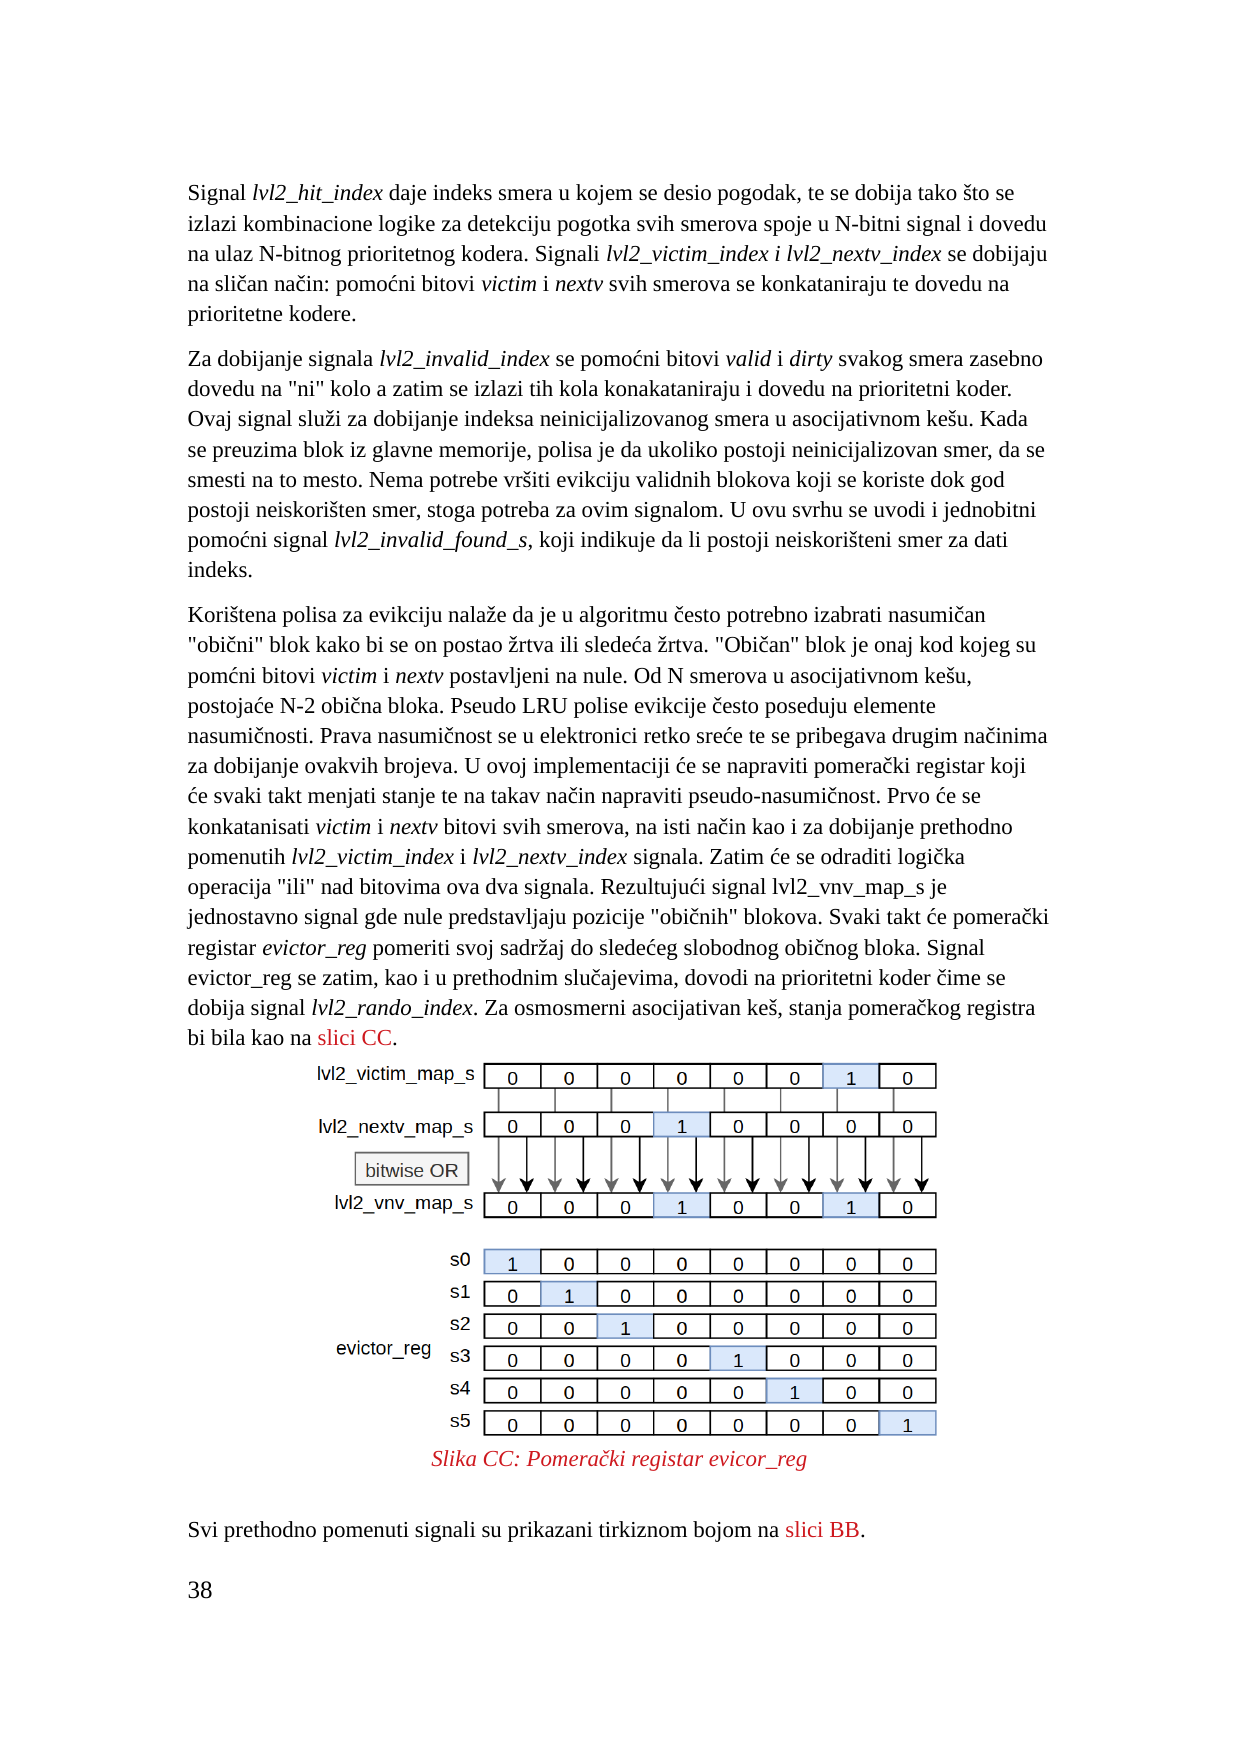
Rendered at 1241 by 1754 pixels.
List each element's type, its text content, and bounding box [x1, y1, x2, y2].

text Svi prethodno pomenuti signali su prikazani tirkiznom bojom na slici BB. [187, 1516, 1053, 1542]
text Za dobijanje signala lvl2_invalid_index se pomoćni bitovi valid i dirty svakog smera zasebno dovedu na "ni" kolo a zatim se izlazi tih kola konakataniraju i dovedu na prioritetni koder. Ovaj signal služi za dobijanje indeksa neinicijalizovanog smera u asocijativnom kešu. Kada se preuzima blok iz glavne memorije, polisa je da ukoliko postoji neinicijalizovan smer, da se smesti na to mesto. Nema potrebe vršiti evikciju validnih blokova koji se koriste dok god postoji neiskorišten smer, stoga potreba za ovim signalom. U ovu svrhu se uvodi i jednobitni pomoćni signal lvl2_invalid_found_s, koji indikuje da li postoji neiskorišteni smer za dati indeks. [187, 345, 1053, 583]
text Slika CC: Pomerački registar evicor_reg [187, 1445, 1053, 1471]
picture [306, 1057, 945, 1445]
text Signal lvl2_hit_index daje indeks smera u kojem se desio pogodak, te se dobija tako što se izlazi kombinacione logike za detekciju pogotka svih smerova spoje u N-bitni signal i dovedu na ulaz N-bitnog prioritetnog kodera. Signali lvl2_victim_index i lvl2_nextv_index se dobijaju na sličan način: pomoćni bitovi victim i nextv svih smerova se konkataniraju te dovedu na prioritetne kodere. [187, 179, 1053, 327]
text Korištena polisa za evikciju nalaže da je u algoritmu često potrebno izabrati nasumičan "obični" blok kako bi se on postao žrtva ili sledeća žrtva. "Običan" blok je onaj kod kojeg su pomćni bitovi victim i nextv postavljeni na nule. Od N smerova u asocijativnom kešu, postojaće N-2 obična bloka. Pseudo LRU polise evikcije često poseduju elemente nasumičnosti. Prava nasumičnost se u elektronici retko sreće te se pribegava drugim načinima za dobijanje ovakvih brojeva. U ovoj implementaciji će se napraviti pomerački registar koji će svaki takt menjati stanje te na takav način napraviti pseudo-nasumičnost. Prvo će se konkatanisati victim i nextv bitovi svih smerova, na isti način kao i za dobijanje prethodno pomenutih lvl2_victim_index i lvl2_nextv_index signala. Zatim će se odraditi logička operacija "ili" nad bitovima ova dva signala. Rezultujući signal lvl2_vnv_map_s je jednostavno signal gde nule predstavljaju pozicije "običnih" blokova. Svaki takt će pomerački registar evictor_reg pomeriti svoj sadržaj do sledećeg slobodnog običnog bloka. Signal evictor_reg se zatim, kao i u prethodnim slučajevima, dovodi na prioritetni koder čime se dobija signal lvl2_rando_index. Za osmosmerni asocijativan keš, stanja pomeračkog registra bi bila kao na slici CC. [187, 601, 1053, 1051]
